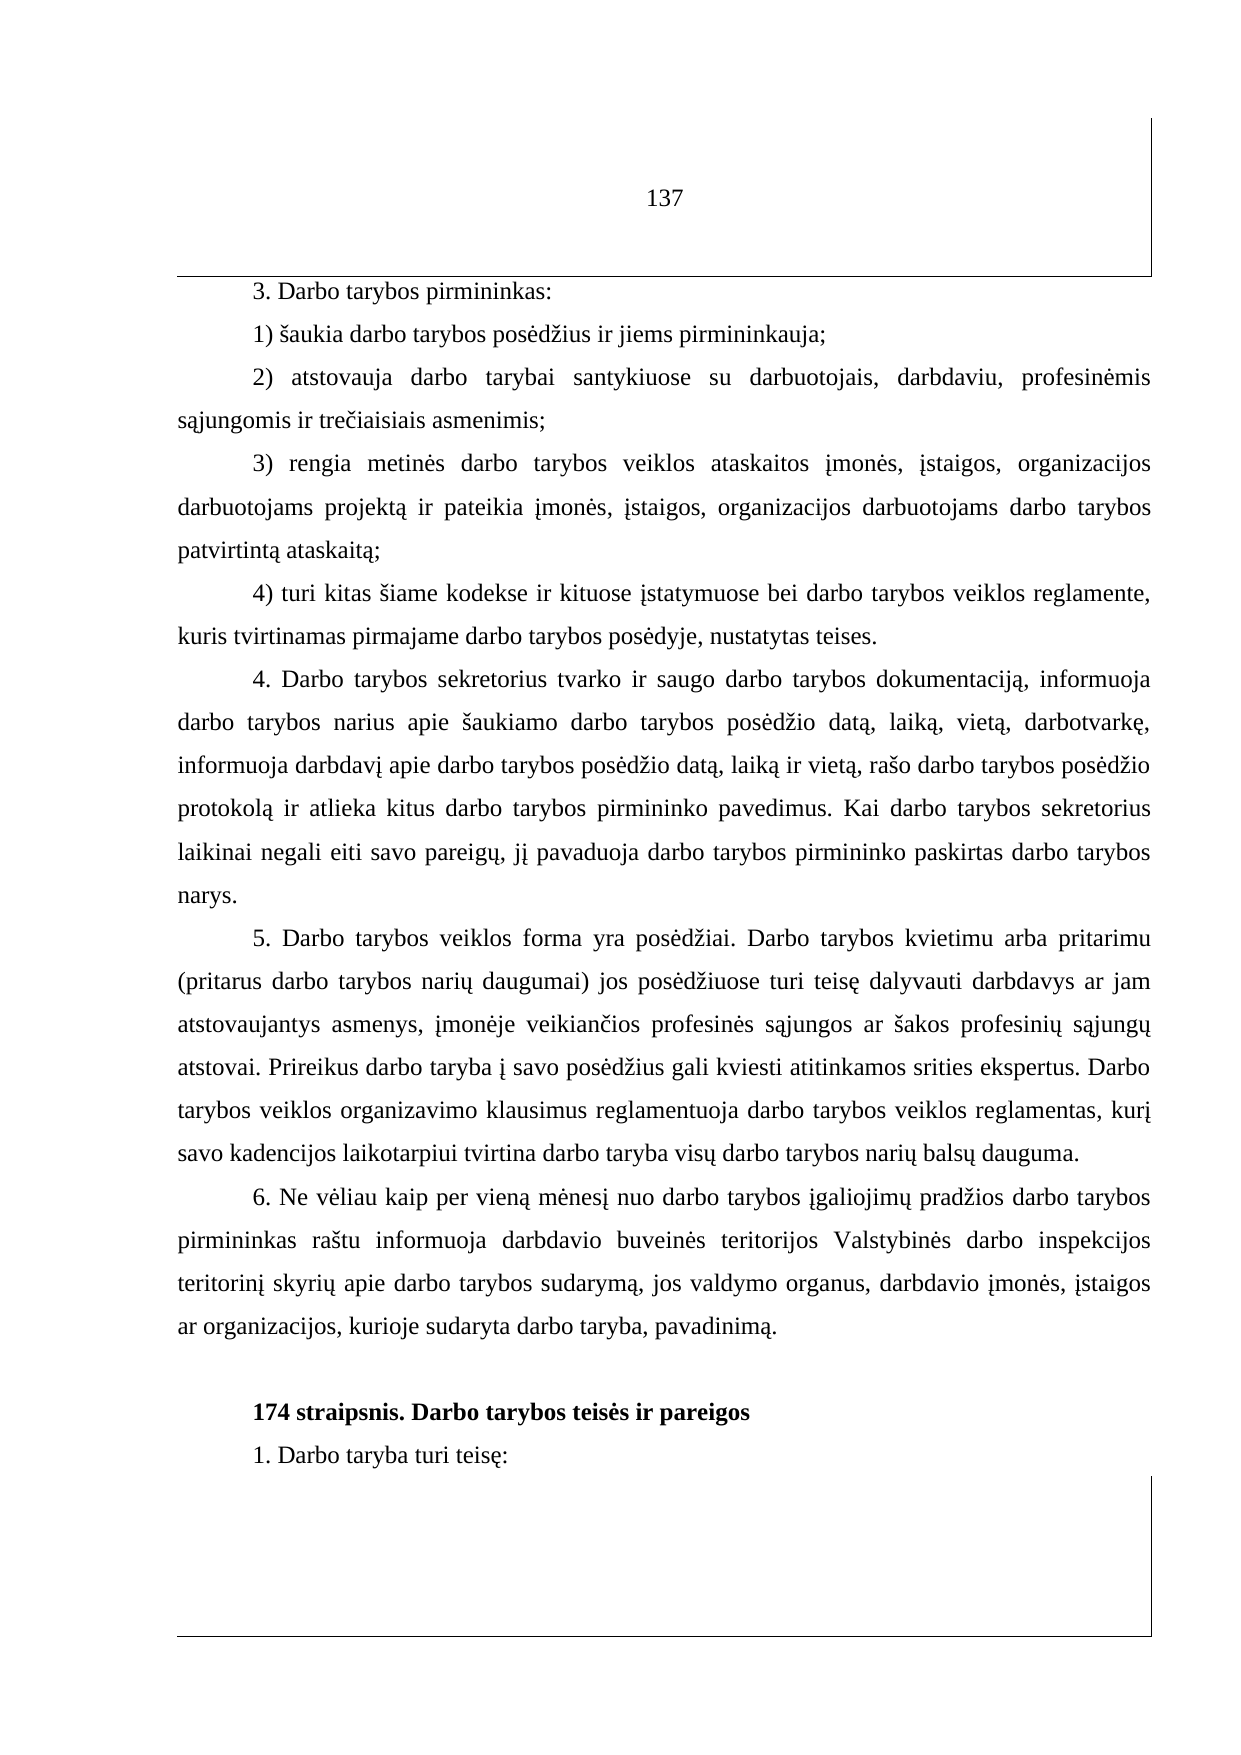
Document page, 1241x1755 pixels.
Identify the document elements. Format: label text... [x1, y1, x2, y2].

text 1) šaukia darbo tarybos posėdžius ir jiems pirmininkauja; [177, 319, 1152, 348]
text 1. Darbo taryba turi teisę: [177, 1440, 1152, 1469]
text 2) atstovauja darbo tarybai santykiuose su darbuotojais, darbdaviu, profesinėmis sąjungomis ir trečiaisiais asmenimis; [177, 362, 1152, 434]
subtitle 174 straipsnis. Darbo tarybos teisės ir pareigos [177, 1397, 1152, 1426]
text 3) rengia metinės darbo tarybos veiklos ataskaitos įmonės, įstaigos, organizacijos darbuotojams projektą ir pateikia įmonės, įstaigos, organizacijos darbuotojams darbo tarybos patvirtintą ataskaitą; [177, 448, 1152, 563]
text 3. Darbo tarybos pirmininkas: [177, 276, 1152, 305]
text 4. Darbo tarybos sekretorius tvarko ir saugo darbo tarybos dokumentaciją, informuoja darbo tarybos narius apie šaukiamo darbo tarybos posėdžio datą, laiką, vietą, darbotvarkę, informuoja darbdavį apie darbo tarybos posėdžio datą, laiką ir vietą, rašo darbo tarybos posėdžio protokolą ir atlieka kitus darbo tarybos pirmininko pavedimus. Kai darbo tarybos sekretorius laikinai negali eiti savo pareigų, jį pavaduoja darbo tarybos pirmininko paskirtas darbo tarybos narys. [177, 664, 1152, 908]
text 5. Darbo tarybos veiklos forma yra posėdžiai. Darbo tarybos kvietimu arba pritarimu (pritarus darbo tarybos narių daugumai) jos posėdžiuose turi teisę dalyvauti darbdavys ar jam atstovaujantys asmenys, įmonėje veikiančios profesinės sąjungos ar šakos profesinių sąjungų atstovai. Prireikus darbo taryba į savo posėdžius gali kviesti atitinkamos srities ekspertus. Darbo tarybos veiklos organizavimo klausimus reglamentuoja darbo tarybos veiklos reglamentas, kurį savo kadencijos laikotarpiui tvirtina darbo taryba visų darbo tarybos narių balsų dauguma. [177, 923, 1152, 1167]
text 4) turi kitas šiame kodekse ir kituose įstatymuose bei darbo tarybos veiklos reglamente, kuris tvirtinamas pirmajame darbo tarybos posėdyje, nustatytas teises. [177, 578, 1152, 650]
text 6. Ne vėliau kaip per vieną mėnesį nuo darbo tarybos įgaliojimų pradžios darbo tarybos pirmininkas raštu informuoja darbdavio buveinės teritorijos Valstybinės darbo inspekcijos teritorinį skyrių apie darbo tarybos sudarymą, jos valdymo organus, darbdavio įmonės, įstaigos ar organizacijos, kurioje sudaryta darbo taryba, pavadinimą. [177, 1182, 1152, 1340]
